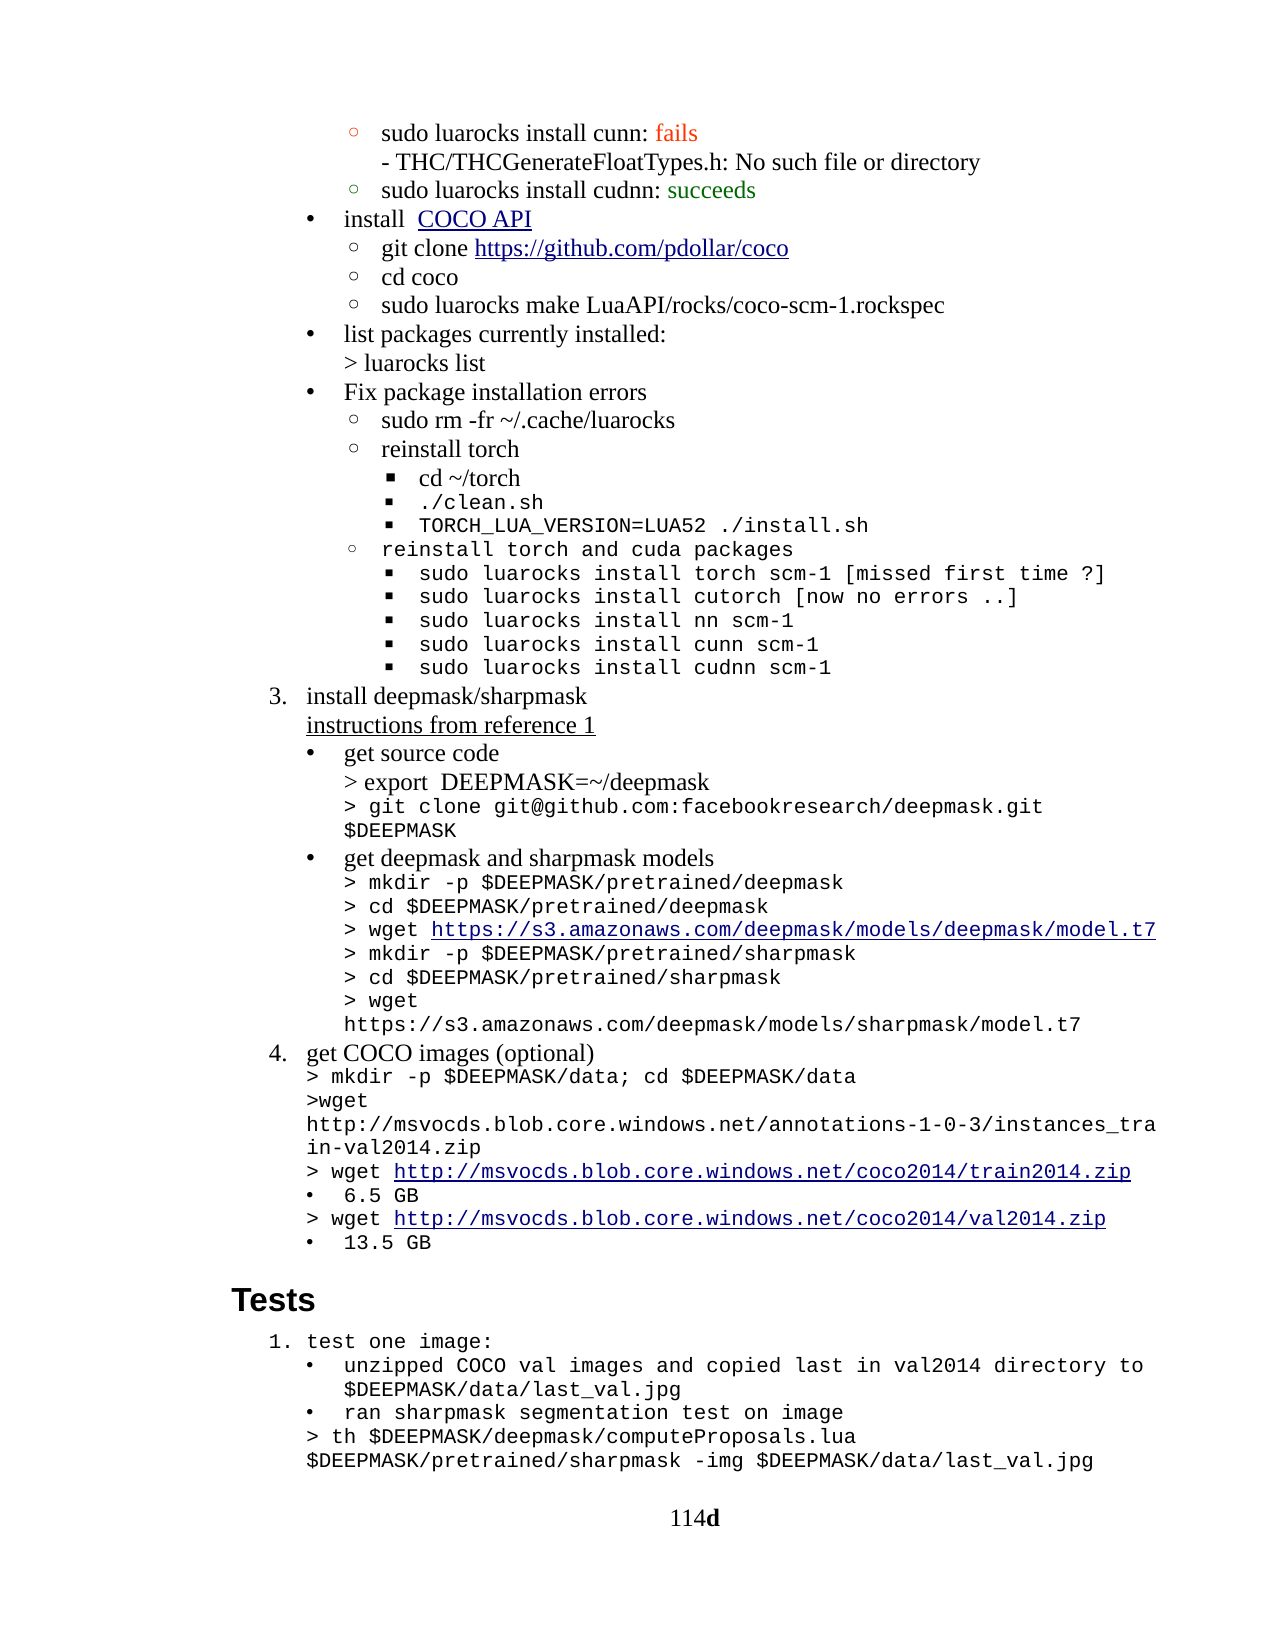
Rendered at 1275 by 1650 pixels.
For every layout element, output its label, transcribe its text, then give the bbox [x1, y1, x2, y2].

list sudo luarocks install cutorch [now no errors ..] [381, 586, 1158, 610]
list git clone https://github.com/pdollar/coco [344, 233, 1158, 262]
list sudo luarocks install cunn: fails [344, 118, 1158, 147]
list >wget http://msvocds.blob.core.windows.net/annotations-1-0-3/instances_train-val2014.zip [306, 1090, 1158, 1161]
list install COCO API [306, 204, 1158, 233]
list reinstall torch and cuda packages [344, 539, 1158, 563]
list reinstall torch [344, 434, 1158, 463]
list > mkdir -p $DEEPMASK/data; cd $DEEPMASK/data [306, 1066, 1158, 1090]
list > cd $DEEPMASK/pretrained/sharpmask [344, 967, 1158, 990]
list > luarocks list [306, 348, 1158, 377]
list get COCO images (optional) [269, 1038, 1158, 1066]
list ran sharpmask segmentation test on image [306, 1402, 1158, 1426]
list > mkdir -p $DEEPMASK/pretrained/deepmask [344, 872, 1158, 896]
list > git clone git@github.com:facebookresearch/deepmask.git $DEEPMASK [344, 796, 1158, 843]
list sudo luarocks make LuaAPI/rocks/coco-scm-1.rockspec [344, 291, 1158, 319]
list get source code [306, 738, 1158, 767]
list instructions from reference 1 [269, 710, 1158, 738]
list > wget https://s3.amazonaws.com/deepmask/models/deepmask/model.t7 [344, 919, 1158, 943]
list > wget https://s3.amazonaws.com/deepmask/models/sharpmask/model.t7 [344, 990, 1158, 1038]
list Fix package installation errors [306, 377, 1158, 406]
list TORCH_LUA_VERSION=LUA52 ./install.sh [381, 516, 1158, 539]
list > wget http://msvocds.blob.core.windows.net/coco2014/val2014.zip [306, 1208, 1158, 1232]
list sudo luarocks install cudnn: succeeds [344, 176, 1158, 204]
list > wget http://msvocds.blob.core.windows.net/coco2014/train2014.zip [306, 1161, 1158, 1184]
list sudo rm -fr ~/.cache/luarocks [344, 406, 1158, 434]
list install deepmask/sharpmask [269, 681, 1158, 710]
list list packages currently installed: [306, 319, 1158, 348]
list - THC/THCGenerateFloatTypes.h: No such file or directory [344, 147, 1158, 176]
list ./clean.sh [381, 492, 1158, 516]
list cd ~/torch [381, 463, 1158, 492]
list unzipped COCO val images and copied last in val2014 directory to $DEEPMASK/data/last_val.jpg [306, 1355, 1158, 1402]
list > cd $DEEPMASK/pretrained/deepmask [344, 896, 1158, 919]
list > th $DEEPMASK/deepmask/computeProposals.lua $DEEPMASK/pretrained/sharpmask -img $DEEPMASK/data/last_val.jpg [269, 1426, 1158, 1473]
subtitle Tests [231, 1281, 1158, 1319]
list > export DEEPMASK=~/deepmask [344, 767, 1158, 796]
list sudo luarocks install torch scm-1 [missed first time ?] [381, 563, 1158, 586]
list test one image: [269, 1331, 1158, 1355]
list sudo luarocks install cunn scm-1 [381, 634, 1158, 657]
list > mkdir -p $DEEPMASK/pretrained/sharpmask [344, 943, 1158, 967]
list sudo luarocks install nn scm-1 [381, 610, 1158, 634]
list 6.5 GB [306, 1184, 1158, 1208]
list sudo luarocks install cudnn scm-1 [381, 657, 1158, 681]
list cd coco [344, 262, 1158, 291]
list get deepmask and sharpmask models [306, 843, 1158, 872]
list 13.5 GB [306, 1232, 1158, 1256]
